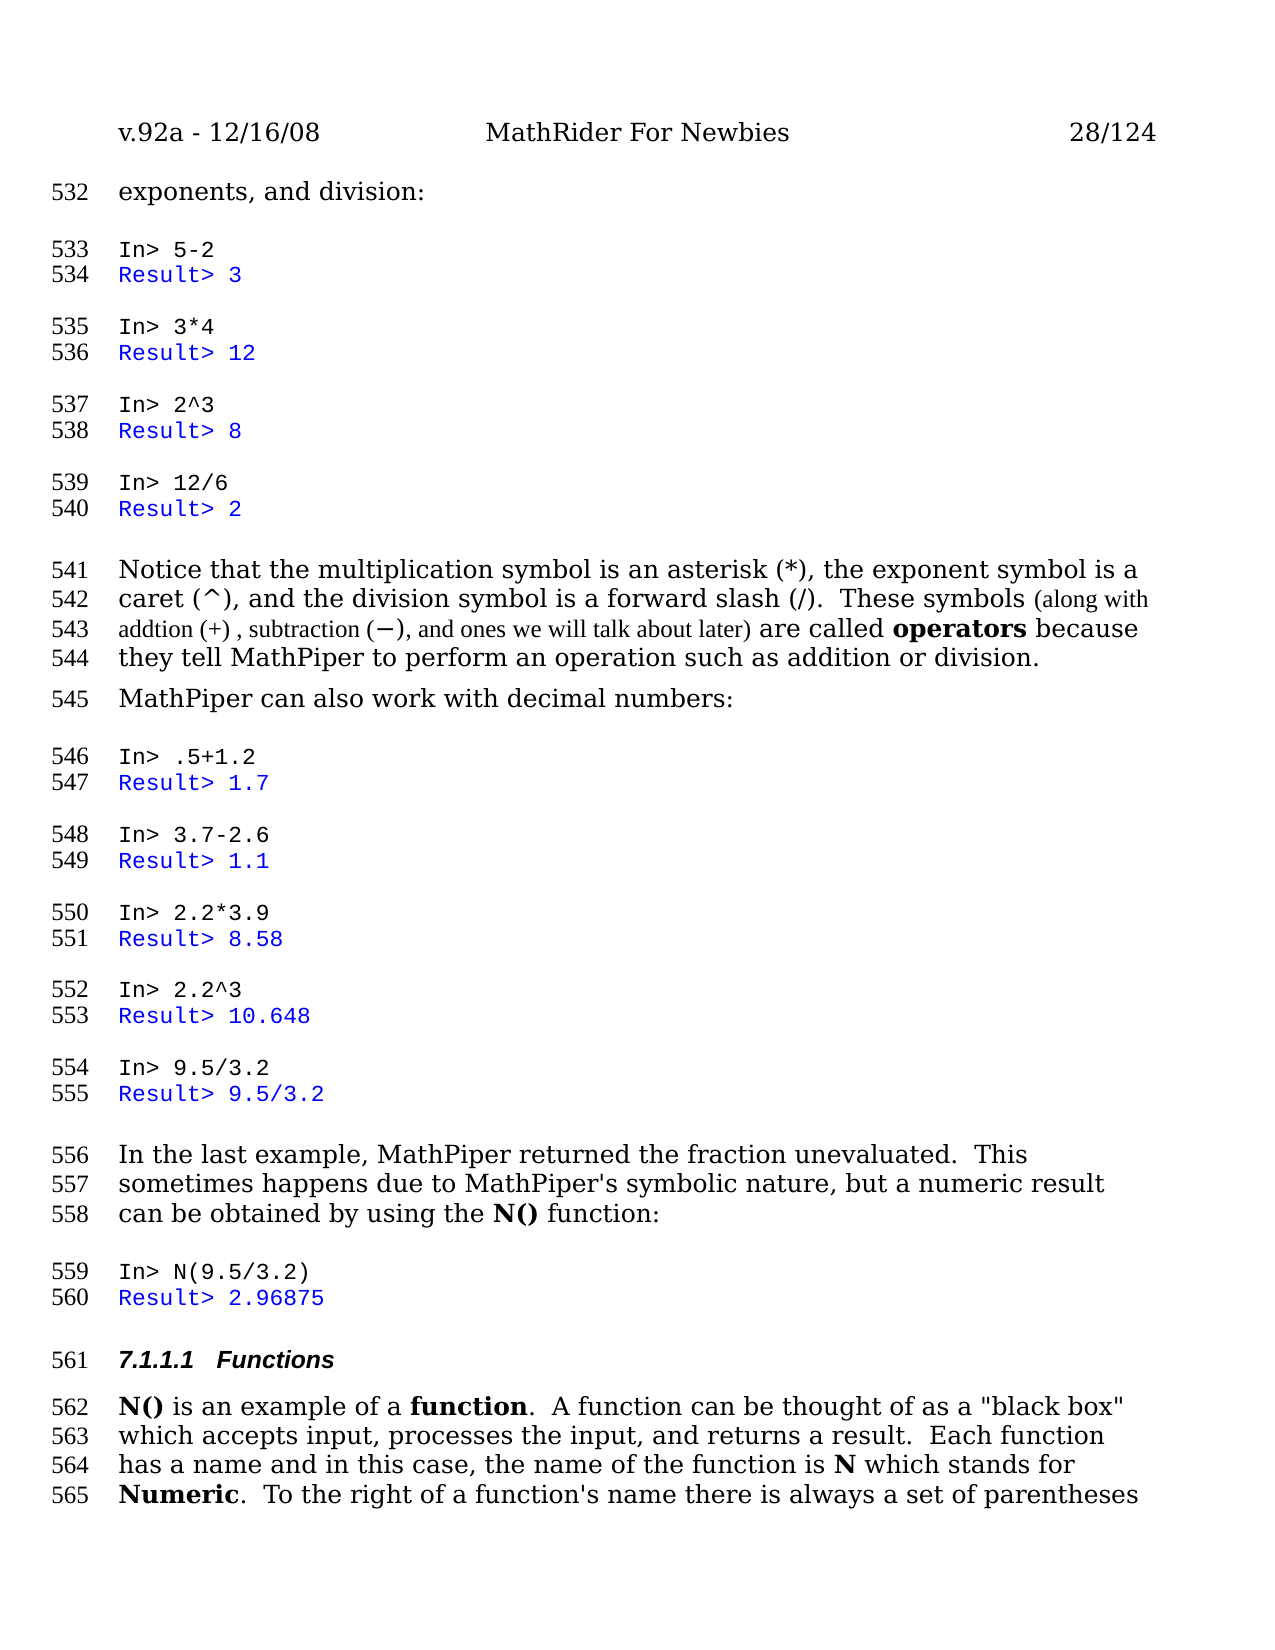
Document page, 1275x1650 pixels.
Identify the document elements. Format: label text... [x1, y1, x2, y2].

text In> 3*4 [118, 316, 1157, 342]
text Result> 3 [118, 264, 1157, 290]
text In the last example, MathPiper returned the fraction unevaluated. This sometimes happens due to MathPiper's symbolic nature, but a numeric result can be obtained by using the N() function: [118, 1141, 1157, 1228]
text N() is an example of a function. A function can be thought of as a "black box" which accepts input, processes the input, and returns a result. Each function has a name and in this case, the name of the function is N which stands for Numeric. To the right of a function's name there is always a set of parentheses [118, 1392, 1157, 1509]
text In> .5+1.2 [118, 745, 1157, 771]
text Result> 10.648 [118, 1005, 1157, 1031]
text In> 12/6 [118, 471, 1157, 497]
text Result> 2 [118, 497, 1157, 523]
text In> 2.2^3 [118, 979, 1157, 1005]
text In> N(9.5/3.2) [118, 1260, 1157, 1286]
text exponents, and division: [118, 177, 1157, 206]
text In> 3.7-2.6 [118, 823, 1157, 849]
text In> 9.5/3.2 [118, 1057, 1157, 1083]
text Result> 1.1 [118, 849, 1157, 875]
text In> 2^3 [118, 393, 1157, 419]
text Result> 1.7 [118, 771, 1157, 797]
text MathPiper can also work with decimal numbers: [118, 684, 1157, 713]
text Result> 8 [118, 419, 1157, 445]
text Notice that the multiplication symbol is an asterisk (*), the exponent symbol is a caret (^), and the division symbol is a forward slash (/). These symbols (along with addtion (+) , subtraction (−), and ones we will talk about later) are called operators because they tell MathPiper to perform an operation such as addition or division. [118, 555, 1157, 672]
text Result> 2.96875 [118, 1286, 1157, 1312]
text Result> 8.58 [118, 927, 1157, 953]
text In> 5-2 [118, 238, 1157, 264]
text In> 2.2*3.9 [118, 901, 1157, 927]
text Result> 9.5/3.2 [118, 1083, 1157, 1108]
subtitle Functions [118, 1345, 1157, 1374]
text Result> 12 [118, 342, 1157, 368]
